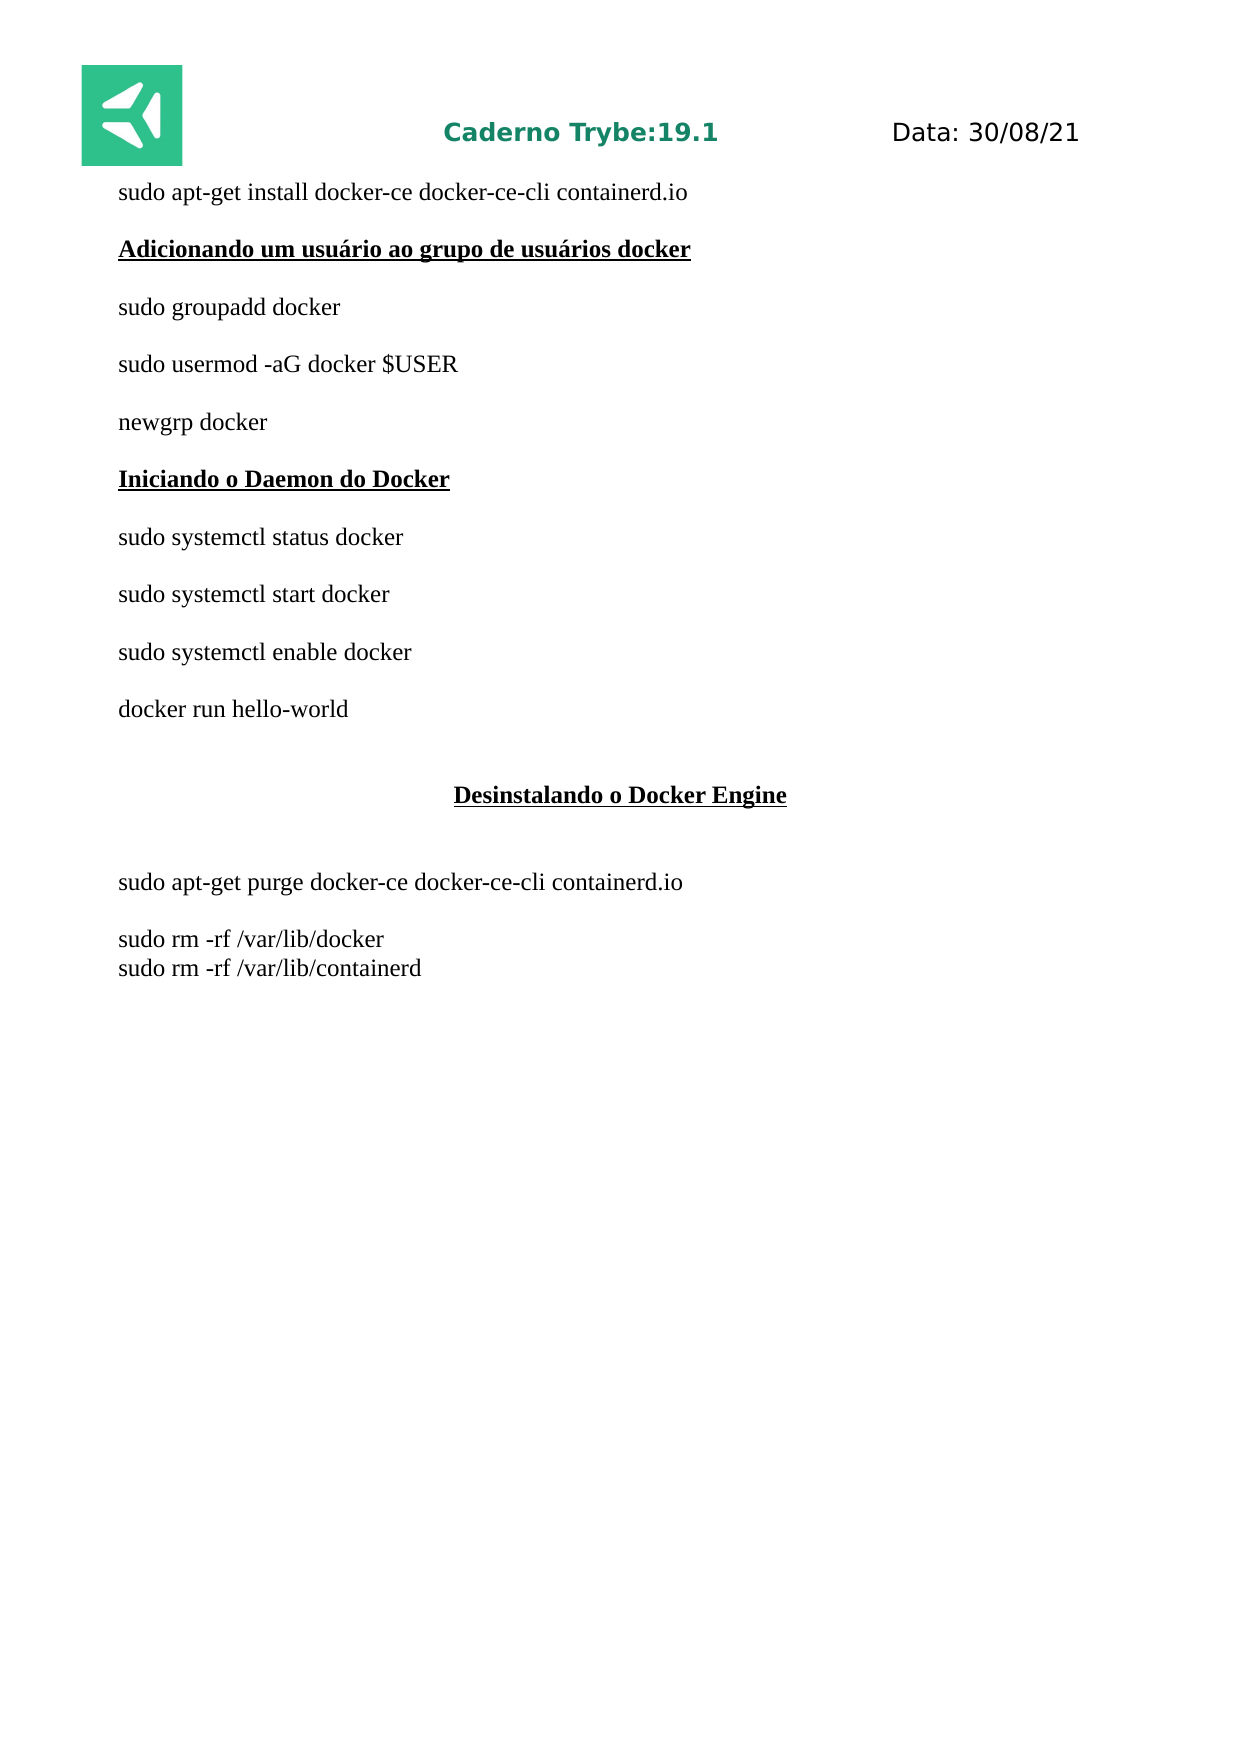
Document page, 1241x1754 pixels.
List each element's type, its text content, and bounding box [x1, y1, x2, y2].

text Desinstalando o Docker Engine [118, 781, 1122, 809]
text sudo systemctl start docker [118, 579, 1122, 608]
text Adicionando um usuário ao grupo de usuários docker [118, 234, 1122, 263]
text docker run hello-world [118, 694, 1122, 723]
text sudo usermod -aG docker $USER [118, 349, 1122, 378]
text sudo groupadd docker [118, 292, 1122, 321]
text newgrp docker [118, 407, 1122, 436]
text sudo systemctl enable docker [118, 637, 1122, 666]
text sudo systemctl status docker [118, 522, 1122, 551]
text sudo rm -rf /var/lib/docker [118, 924, 1122, 953]
text sudo rm -rf /var/lib/containerd [118, 953, 1122, 982]
text sudo apt-get purge docker-ce docker-ce-cli containerd.io [118, 867, 1122, 896]
text sudo apt-get install docker-ce docker-ce-cli containerd.io [118, 177, 1122, 206]
text Iniciando o Daemon do Docker [118, 464, 1122, 493]
picture [81, 65, 183, 166]
